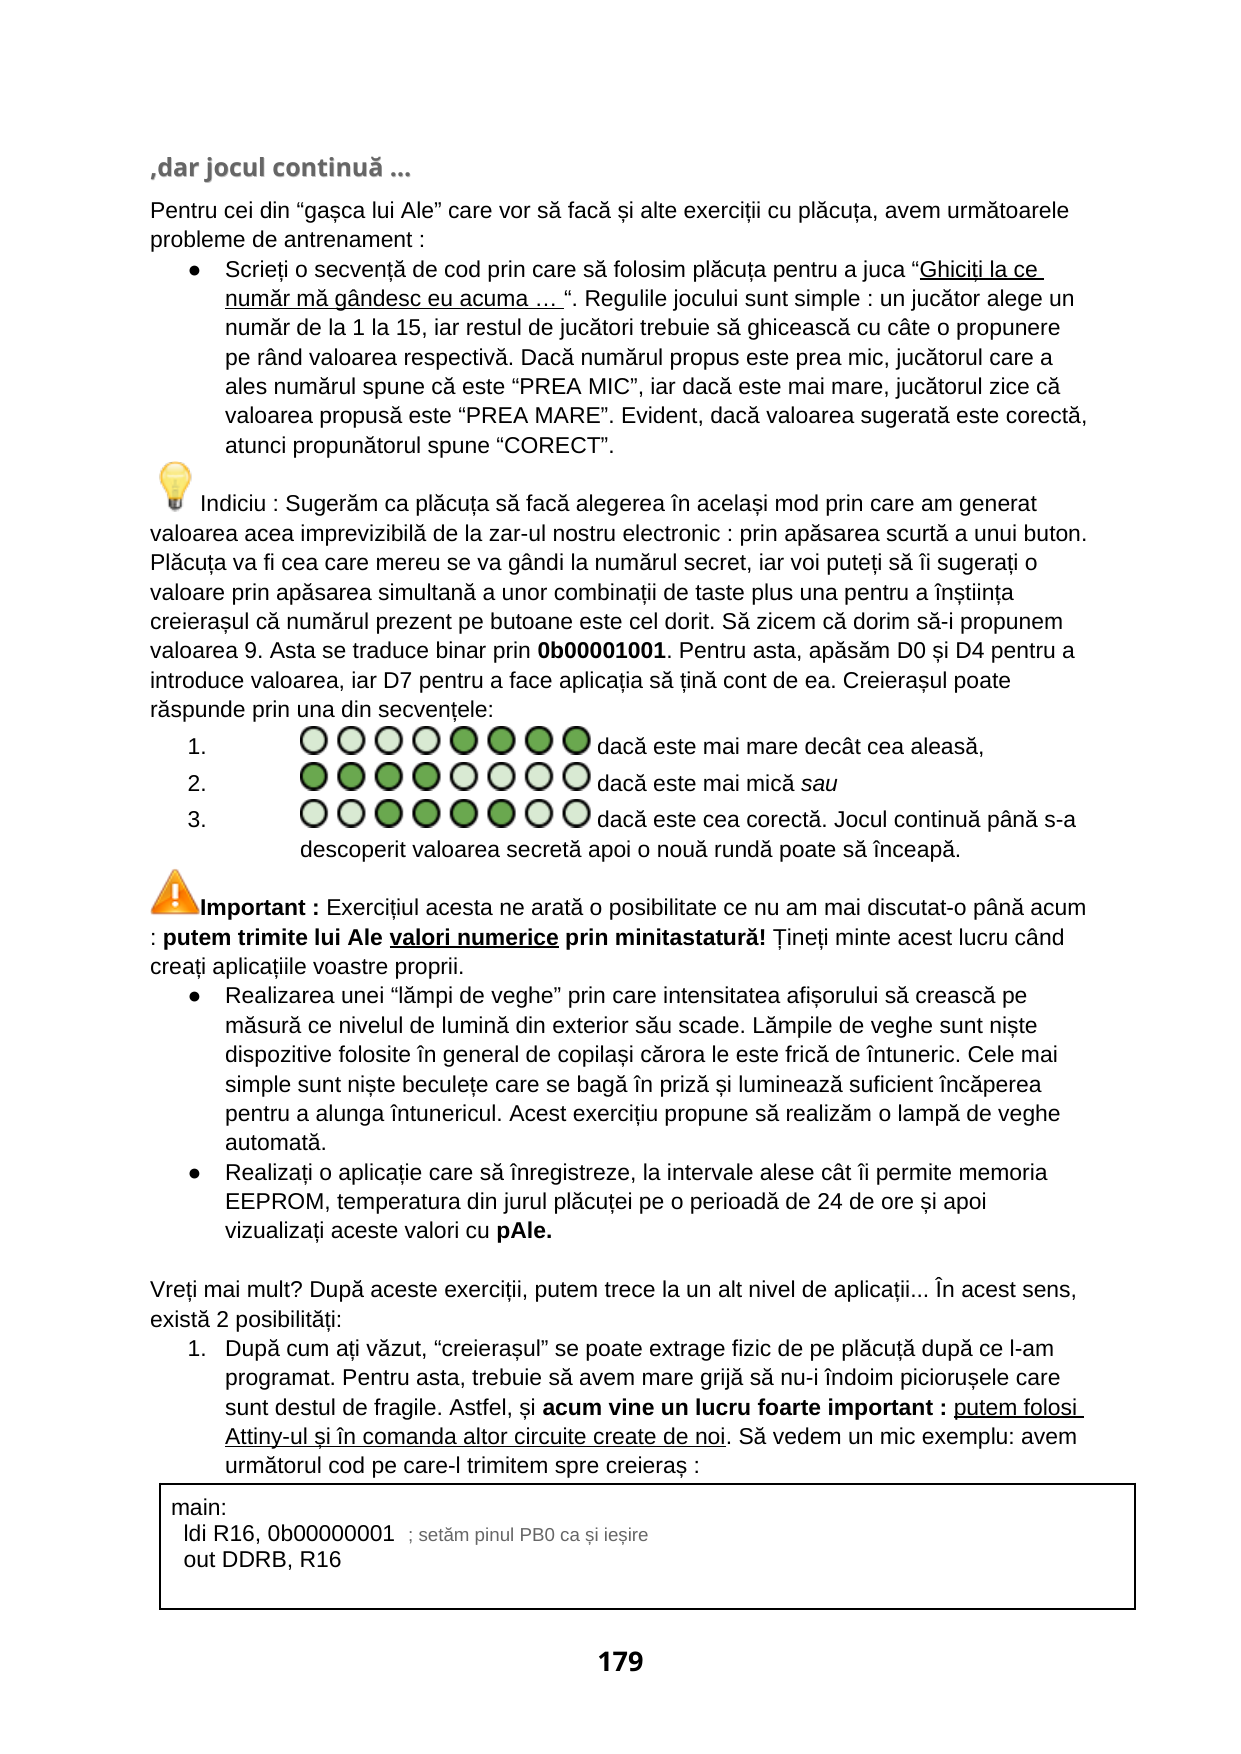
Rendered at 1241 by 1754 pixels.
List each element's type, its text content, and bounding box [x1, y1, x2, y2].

picture [300, 762, 591, 791]
list După cum ați văzut, “creierașul” se poate extrage fizic de pe plăcuță după ce l-am programat. Pentru asta, trebuie să avem mare grijă să nu-i îndoim piciorușele care sunt destul de fragile. Astfel, și acum vine un lucru foarte important : putem folosi Attiny-ul și în comanda altor circuite create de noi. Să vedem un mic exemplu: avem următorul cod pe care-l trimitem spre creieraș : [187, 1336, 1091, 1479]
list Scrieți o secvență de cod prin care să folosim plăcuța pentru a juca “Ghiciți la ce număr mă gândesc eu acuma … “. Regulile jocului sunt simple : un jucător alege un număr de la 1 la 15, iar restul de jucători trebuie să ghicească cu câte o propunere pe rând valoarea respectivă. Dacă numărul propus este prea mic, jucătorul care a ales numărul spune că este “PREA MIC”, iar dacă este mai mare, jucătorul zice că valoarea propusă este “PREA MARE”. Evident, dacă valoarea sugerată este corectă, atunci propunătorul spune “CORECT”. [187, 256, 1091, 458]
picture [150, 461, 200, 512]
picture [300, 799, 591, 828]
text Pentru cei din “gașca lui Ale” care vor să facă și alte exerciții cu plăcuța, avem următoarele probleme de antrenament : [150, 197, 1091, 252]
picture [150, 865, 200, 916]
text Important : Exercițiul acesta ne arată o posibilitate ce nu am mai discutat-o până acum : putem trimite lui Ale valori numerice prin minitastatură! Țineți minte acest lucru când creați aplicațiile voastre proprii. [150, 892, 1091, 979]
list dacă este mai mică sau [187, 763, 1091, 796]
text Indiciu : Sugerăm ca plăcuța să facă alegerea în același mod prin care am generat valoarea acea imprevizibilă de la zar-ul nostru electronic : prin apăsarea scurtă a unui buton. Plăcuța va fi cea care mereu se va gândi la numărul secret, iar voi puteți să îi sugerați o valoare prin apăsarea simultană a unor combinații de taste plus una pentru a înștiința creierașul că numărul prezent pe butoane este cel dorit. Să zicem că dorim să-i propunem valoarea 9. Asta se traduce binar prin 0b00001001. Pentru asta, apăsăm D0 și D4 pentru a introduce valoarea, iar D7 pentru a face aplicația să țină cont de ea. Creierașul poate răspunde prin una din secvențele: [150, 462, 1091, 722]
list dacă este mai mare decât cea aleasă, [187, 726, 1091, 759]
list dacă este cea corectă. Jocul continuă până s-a descoperit valoarea secretă apoi o nouă rundă poate să înceapă. [187, 800, 1091, 862]
list Realizați o aplicație care să înregistreze, la intervale alese cât îi permite memoria EEPROM, temperatura din jurul plăcuței pe o perioadă de 24 de ore și apoi vizualizați aceste valori cu pAle. [187, 1159, 1091, 1244]
subtitle ,dar jocul continuă … [150, 150, 1091, 184]
list Realizarea unei “lămpi de veghe” prin care intensitatea afișorului să crească pe măsură ce nivelul de lumină din exterior său scade. Lămpile de veghe sunt niște dispozitive folosite în general de copilași cărora le este frică de întuneric. Cele mai simple sunt niște beculețe care se bagă în priză și luminează suficient încăperea pentru a alunga întunericul. Acest exercițiu propune să realizăm o lampă de veghe automată. [187, 983, 1091, 1156]
picture [300, 726, 591, 755]
text Vreți mai mult? După aceste exerciții, putem trece la un alt nivel de aplicații... În acest sens, există 2 posibilități: [150, 1277, 1091, 1332]
table_header main: ldi R16, 0b00000001 ; setăm pinul PB0 ca și ieșire out DDRB, R16 [161, 1485, 1134, 1608]
